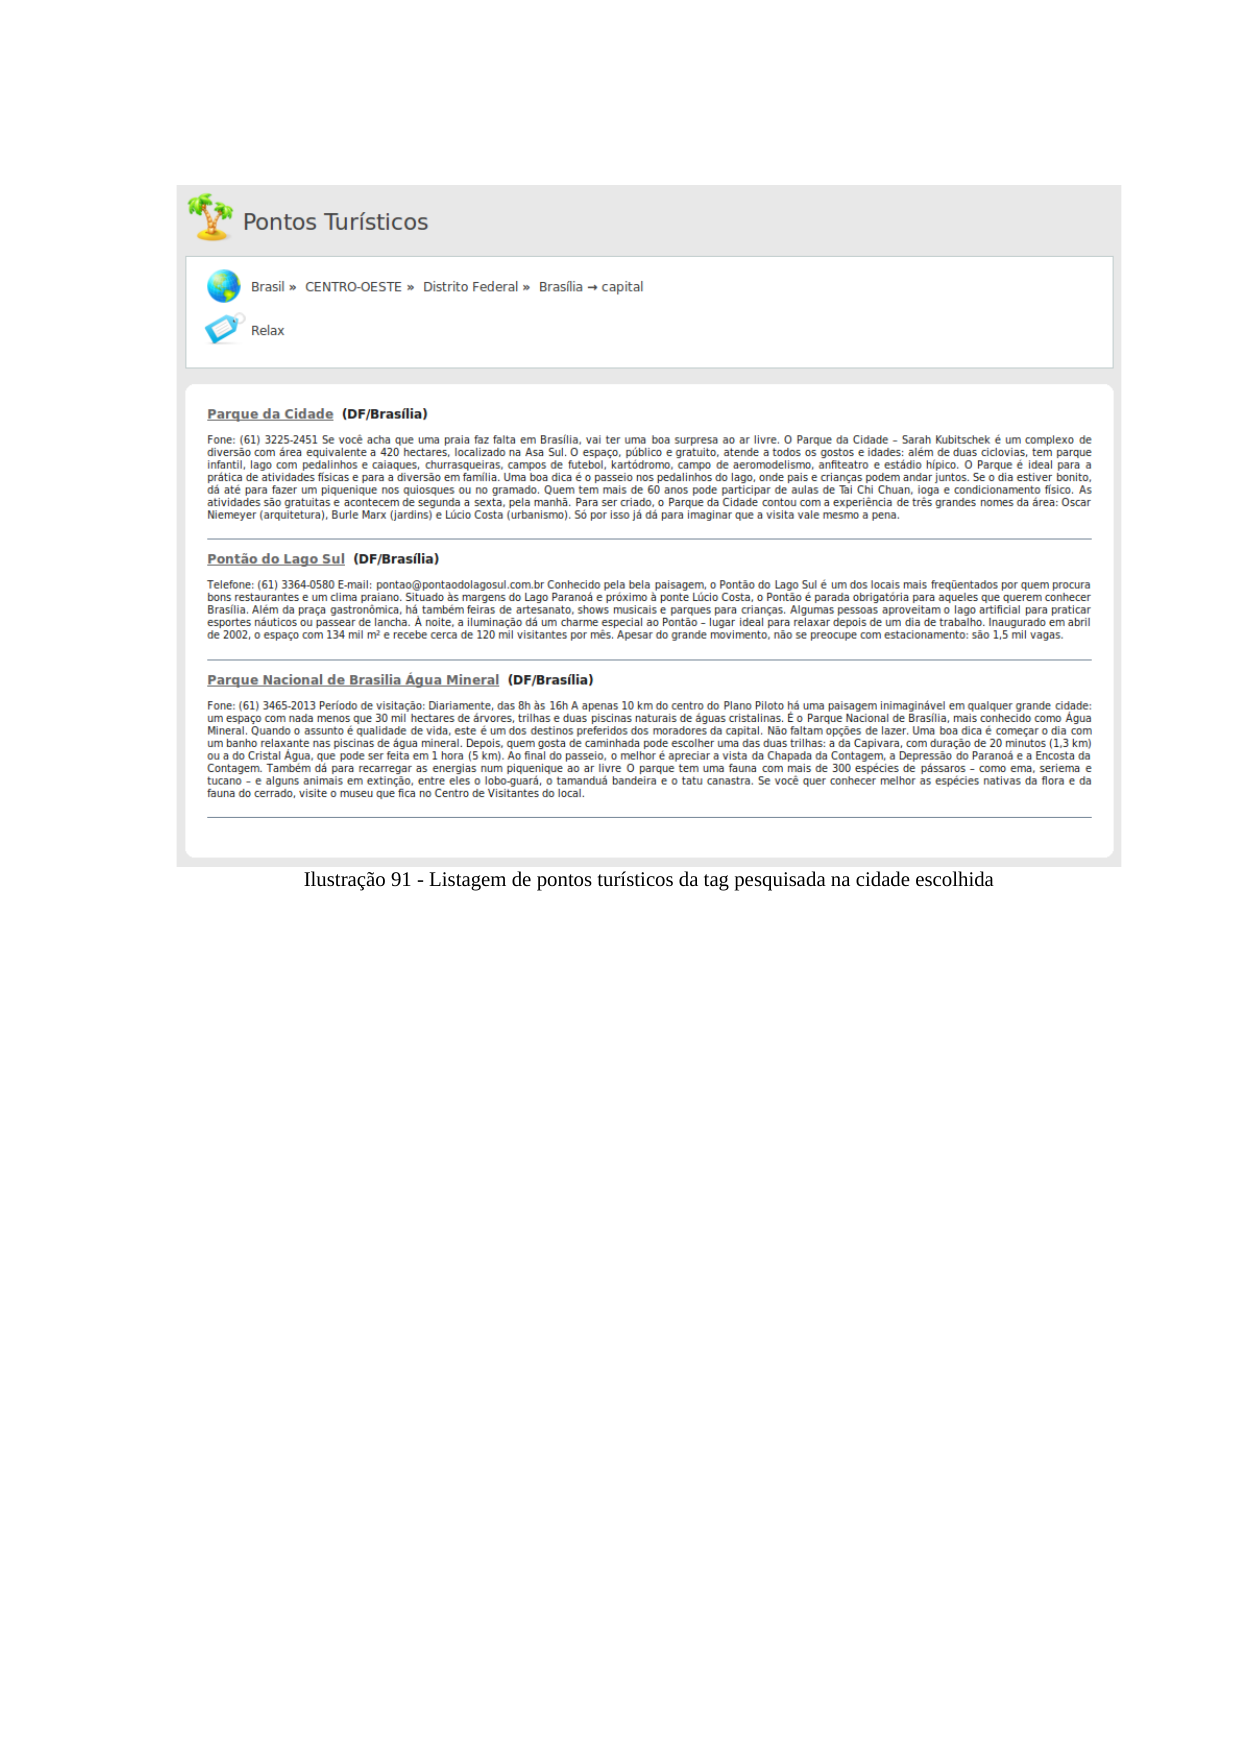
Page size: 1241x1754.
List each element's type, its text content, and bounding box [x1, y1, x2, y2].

text Ilustração 91 - Listagem de pontos turísticos da tag pesquisada na cidade escolhida [176, 867, 1121, 891]
picture [176, 185, 1122, 867]
